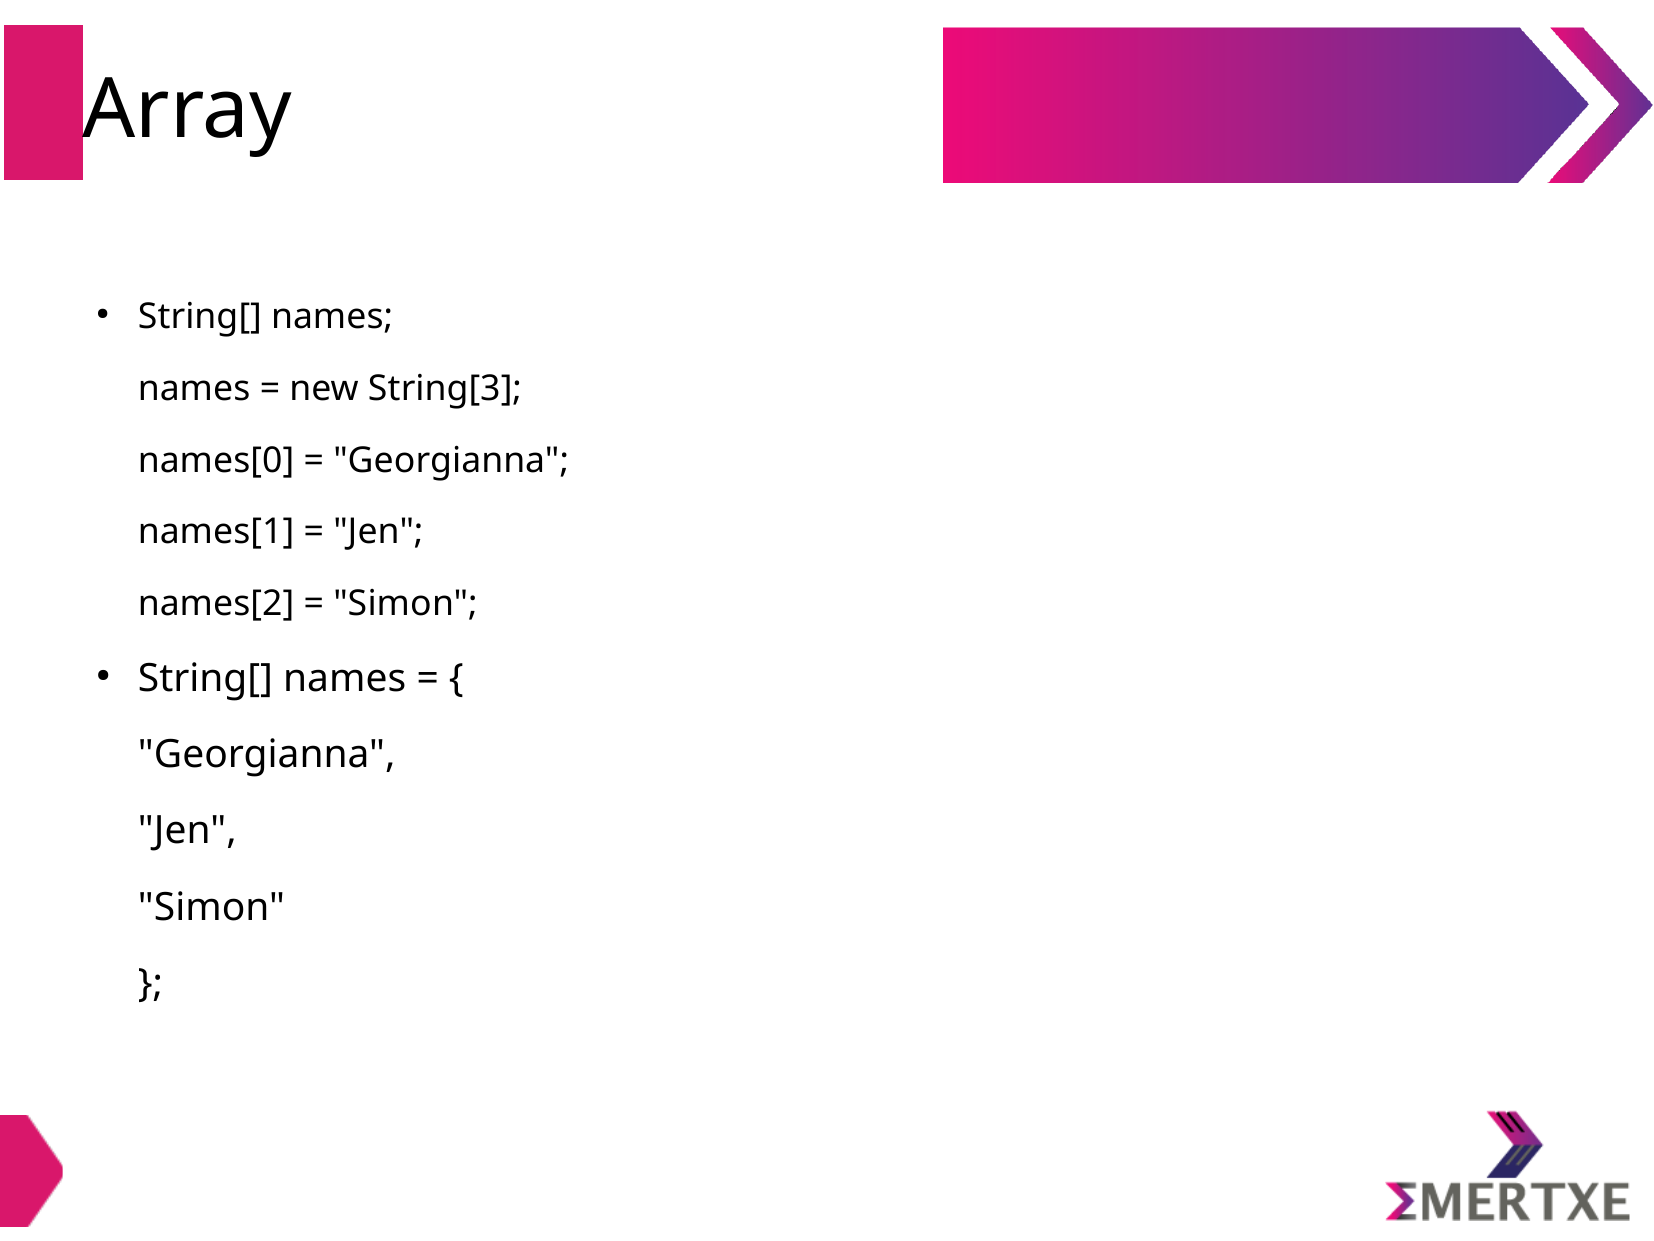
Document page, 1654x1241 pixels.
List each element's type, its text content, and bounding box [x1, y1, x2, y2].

list String[] names; names = new String[3]; names[0] = "Georgianna"; names[1] = "Jen"; names[2] = "Simon"; String[] names = { "Georgianna", "Jen", "Simon" }; [82, 290, 1571, 1010]
title Array [82, 2, 1571, 210]
picture [1385, 1107, 1631, 1221]
picture [1571, 27, 1653, 183]
